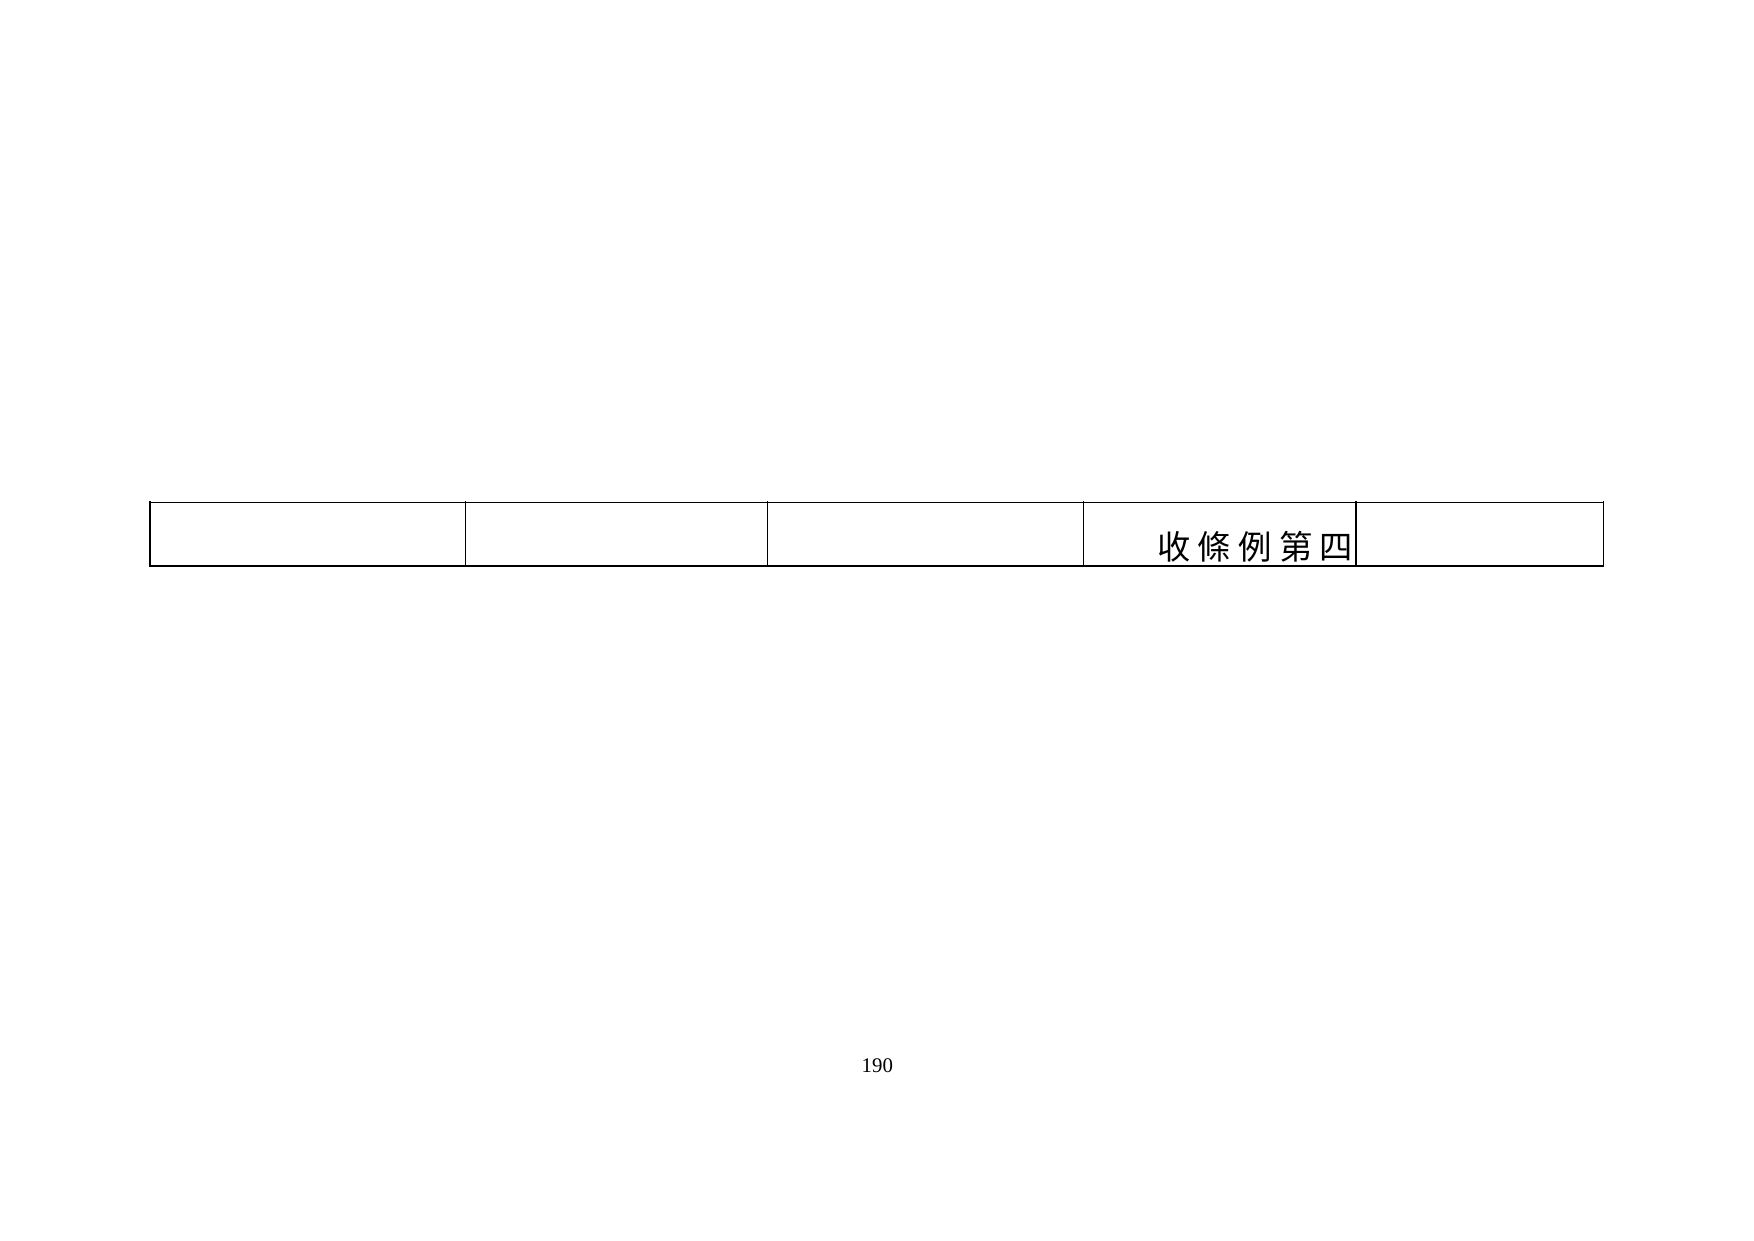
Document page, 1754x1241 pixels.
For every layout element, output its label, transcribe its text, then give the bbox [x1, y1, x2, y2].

table_cell 收條例第四 [1084, 503, 1355, 565]
table_cell [466, 503, 767, 565]
table_cell [768, 503, 1083, 565]
table_cell [1357, 503, 1603, 565]
table_cell [151, 503, 465, 565]
